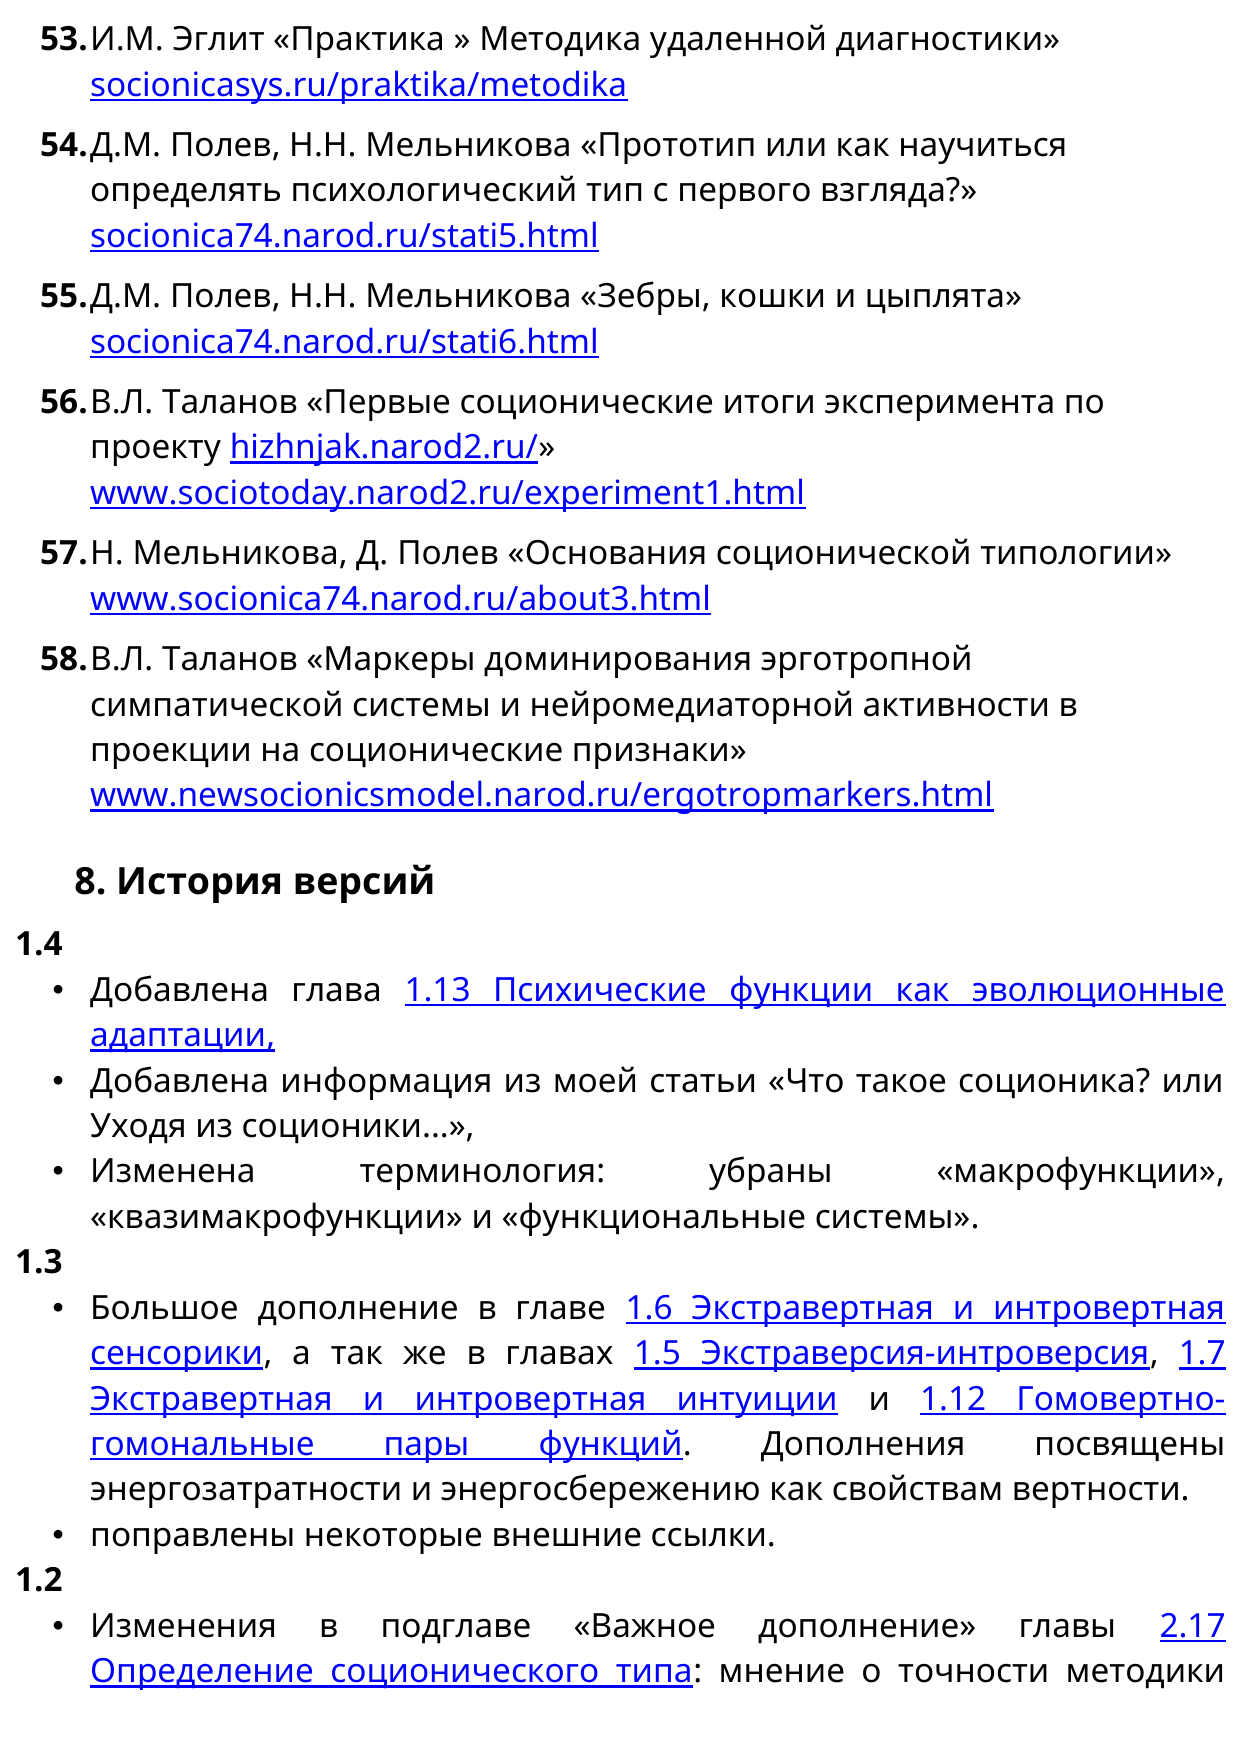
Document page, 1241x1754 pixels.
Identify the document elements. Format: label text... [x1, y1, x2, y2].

list Д.М. Полев, Н.Н. Мельникова «Прототип или как научиться определять психологический тип с первого взгляда?» socionica74.narod.ru/stati5.html [40, 121, 1226, 257]
subtitle 8. История версий [15, 854, 1226, 905]
list В.Л. Таланов «Первые соционические итоги эксперимента по проекту hizhnjak.narod2.ru/» www.sociotoday.narod2.ru/experiment1.html [40, 378, 1226, 514]
text 1.2 [15, 1556, 1226, 1601]
list Большое дополнение в главе 1.6 Экстравертная и интровертная сенсорики, а так же в главах 1.5 Экстраверсия-интроверсия, 1.7 Экстравертная и интровертная интуиции и 1.12 Гомовертно-гомональные пары функций. Дополнения посвящены энергозатратности и энергосбережению как свойствам вертности. [52, 1283, 1226, 1511]
list Д.М. Полев, Н.Н. Мельникова «Зебры, кошки и цыплята» socionica74.narod.ru/stati6.html [40, 272, 1226, 363]
list В.Л. Таланов «Маркеры доминирования эрготропной симпатической системы и нейромедиаторной активности в проекции на соционические признаки» www.newsocionicsmodel.narod.ru/ergotropmarkers.html [40, 635, 1226, 817]
list Изменена терминология: убраны «макрофункции», «квазимакрофункции» и «функциональные системы». [52, 1147, 1226, 1238]
list И.М. Эглит «Практика » Методика удаленной диагностики» socionicasys.ru/praktika/metodika [40, 15, 1226, 106]
list Добавлена информация из моей статьи «Что такое соционика? или Уходя из соционики...», [52, 1056, 1226, 1147]
list поправлены некоторые внешние ссылки. [52, 1511, 1226, 1556]
list Изменения в подглаве «Важное дополнение» главы 2.17 Определение соционического типа: мнение о точности методики [52, 1601, 1226, 1692]
text 1.4 [15, 920, 1226, 966]
list Н. Мельникова, Д. Полев «Основания соционической типологии» www.socionica74.narod.ru/about3.html [40, 529, 1226, 620]
text 1.3 [15, 1238, 1226, 1283]
list Добавлена глава 1.13 Психические функции как эволюционные адаптации, [52, 966, 1226, 1056]
